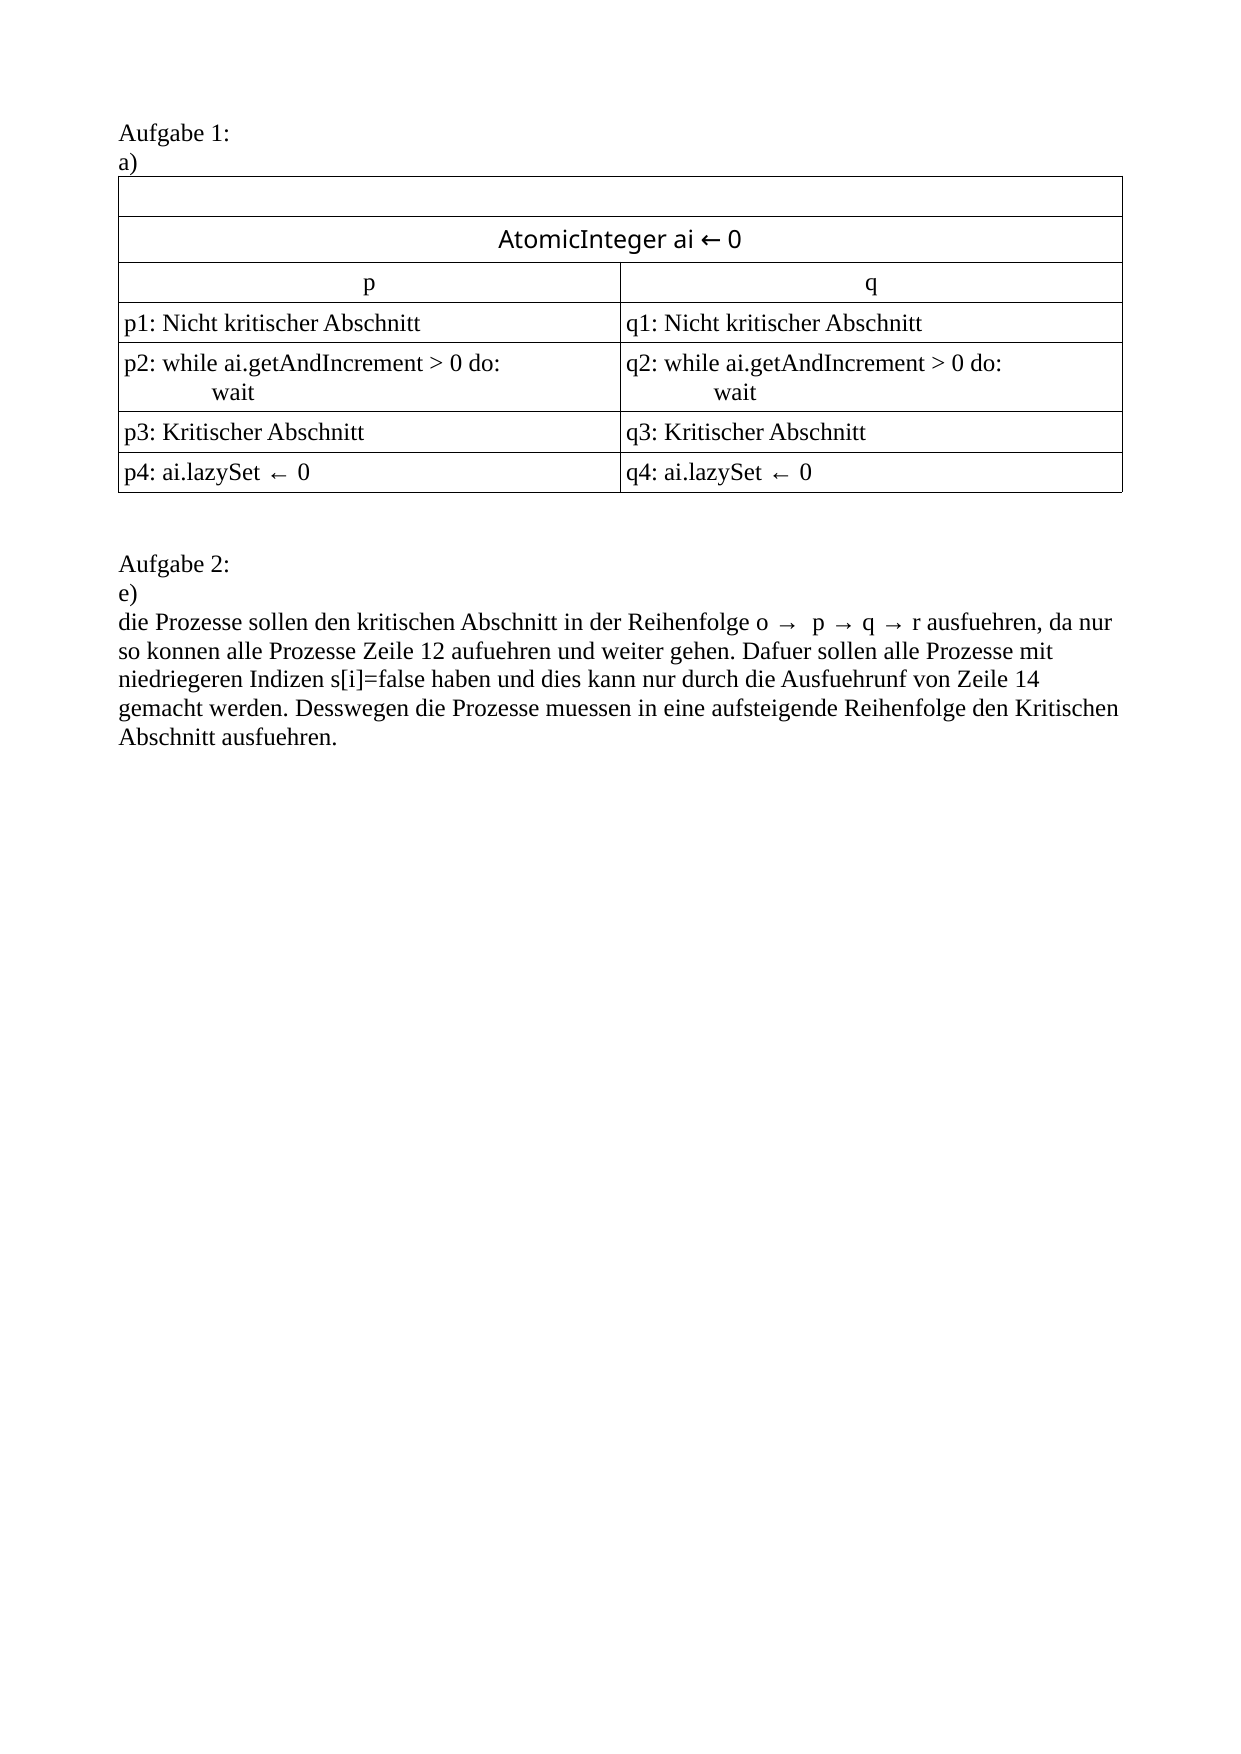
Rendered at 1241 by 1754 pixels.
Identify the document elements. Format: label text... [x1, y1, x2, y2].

text Aufgabe 1: [118, 118, 1122, 147]
table_cell p2: while ai.getAndIncrement > 0 do: wait [119, 343, 620, 411]
text a) [118, 147, 1122, 176]
text die Prozesse sollen den kritischen Abschnitt in der Reihenfolge o → p → q → r ausfuehren, da nur so konnen alle Prozesse Zeile 12 aufuehren und weiter gehen. Dafuer sollen alle Prozesse mit niedriegeren Indizen s[i]=false haben und dies kann nur durch die Ausfuehrunf von Zeile 14 gemacht werden. Desswegen die Prozesse muessen in eine aufsteigende Reihenfolge den Kritischen Abschnitt ausfuehren. [118, 607, 1122, 751]
table_cell q2: while ai.getAndIncrement > 0 do: wait [621, 343, 1122, 411]
table_cell p3: Kritischer Abschnitt [119, 412, 620, 452]
table_cell q3: Kritischer Abschnitt [621, 412, 1122, 452]
table_header [119, 177, 1122, 216]
table_cell q [621, 263, 1122, 302]
table_cell q1: Nicht kritischer Abschnitt [621, 303, 1122, 342]
table_cell AtomicInteger ai ← 0 [119, 217, 1122, 262]
table_cell p4: ai.lazySet ← 0 [119, 453, 620, 492]
text Aufgabe 2: [118, 549, 1122, 578]
table_cell p1: Nicht kritischer Abschnitt [119, 303, 620, 342]
table_cell q4: ai.lazySet ← 0 [621, 453, 1122, 492]
table_cell p [119, 263, 620, 302]
text e) [118, 578, 1122, 607]
